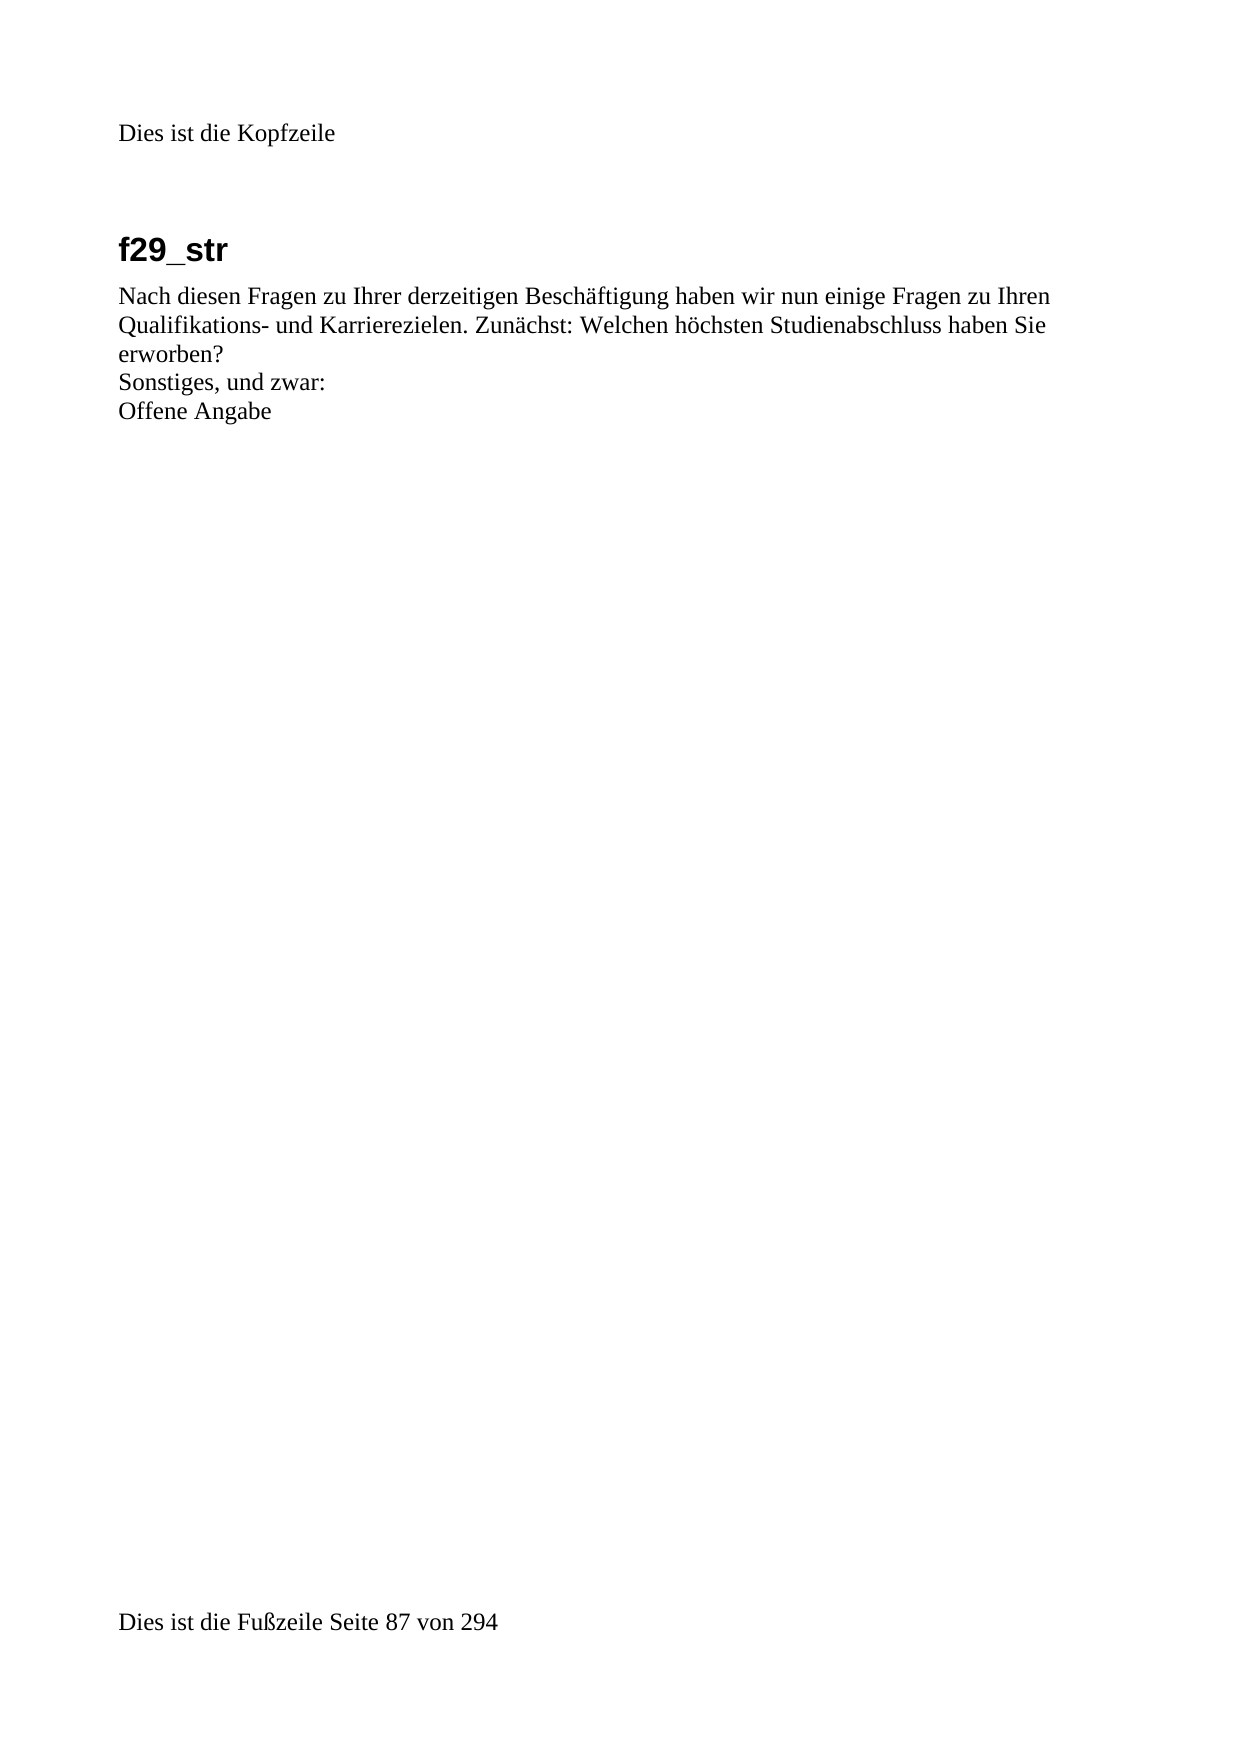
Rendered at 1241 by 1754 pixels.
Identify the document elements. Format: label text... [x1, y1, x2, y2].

text Sonstiges, und zwar: [118, 367, 1122, 396]
text Nach diesen Fragen zu Ihrer derzeitigen Beschäftigung haben wir nun einige Fragen zu Ihren Qualifikations- und Karrierezielen. Zunächst: Welchen höchsten Studienabschluss haben Sie erworben? [118, 281, 1122, 367]
text Offene Angabe [118, 396, 1122, 425]
subtitle f29_str [118, 230, 1122, 269]
